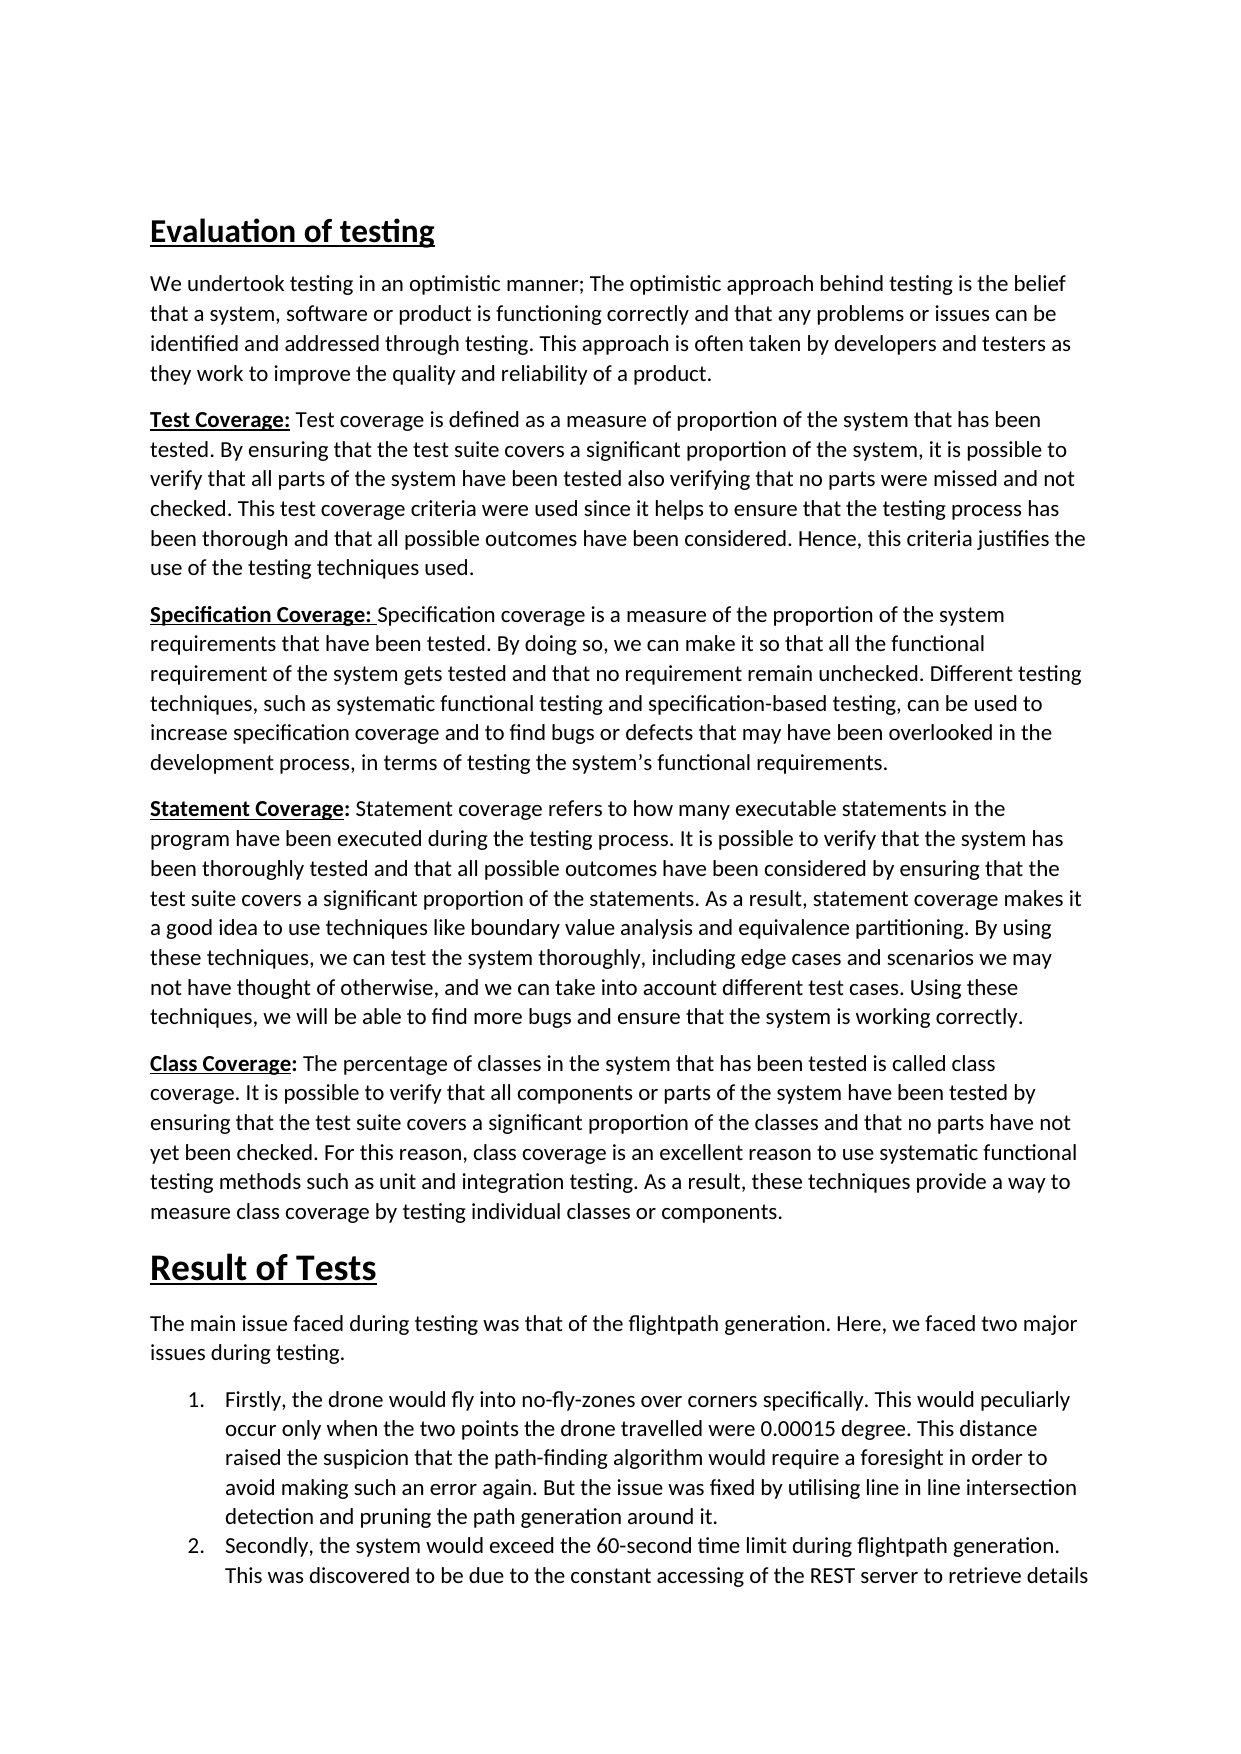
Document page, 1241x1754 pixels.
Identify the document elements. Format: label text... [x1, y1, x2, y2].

text The main issue faced during testing was that of the flightpath generation. Here, we faced two major issues during testing. [150, 1309, 1090, 1366]
text Result of Tests [150, 1243, 1090, 1289]
text Test Coverage: Test coverage is defined as a measure of proportion of the system that has been tested. By ensuring that the test suite covers a significant proportion of the system, it is possible to verify that all parts of the system have been tested also verifying that no parts were missed and not checked. This test coverage criteria were used since it helps to ensure that the testing process has been thorough and that all possible outcomes have been considered. Hence, this criteria justifies the use of the testing techniques used. [150, 405, 1090, 581]
text Class Coverage: The percentage of classes in the system that has been tested is called class coverage. It is possible to verify that all components or parts of the system have been tested by ensuring that the test suite covers a significant proportion of the classes and that no parts have not yet been checked. For this reason, class coverage is an excellent reason to use systematic functional testing methods such as unit and integration testing. As a result, these techniques provide a way to measure class coverage by testing individual classes or components. [150, 1049, 1090, 1225]
text Statement Coverage: Statement coverage refers to how many executable statements in the program have been executed during the testing process. It is possible to verify that the system has been thoroughly tested and that all possible outcomes have been considered by ensuring that the test suite covers a significant proportion of the statements. As a result, statement coverage makes it a good idea to use techniques like boundary value analysis and equivalence partitioning. By using these techniques, we can test the system thoroughly, including edge cases and scenarios we may not have thought of otherwise, and we can take into account different test cases. Using these techniques, we will be able to find more bugs and ensure that the system is working correctly. [150, 794, 1090, 1030]
text We undertook testing in an optimistic manner; The optimistic approach behind testing is the belief that a system, software or product is functioning correctly and that any problems or issues can be identified and addressed through testing. This approach is often taken by developers and testers as they work to improve the quality and reliability of a product. [150, 269, 1090, 387]
text Specification Coverage: Specification coverage is a measure of the proportion of the system requirements that have been tested. By doing so, we can make it so that all the functional requirement of the system gets tested and that no requirement remain unchecked. Different testing techniques, such as systematic functional testing and specification-based testing, can be used to increase specification coverage and to find bugs or defects that may have been overlooked in the development process, in terms of testing the system’s functional requirements. [150, 600, 1090, 776]
list Secondly, the system would exceed the 60-second time limit during flightpath generation. This was discovered to be due to the constant accessing of the REST server to retrieve details [187, 1532, 1090, 1589]
list Firstly, the drone would fly into no-fly-zones over corners specifically. This would peculiarly occur only when the two points the drone travelled were 0.00015 degree. This distance raised the suspicion that the path-finding algorithm would require a foresight in order to avoid making such an error again. But the issue was fixed by utilising line in line intersection detection and pruning the path generation around it. [187, 1385, 1090, 1530]
text Evaluation of testing [150, 210, 1090, 251]
